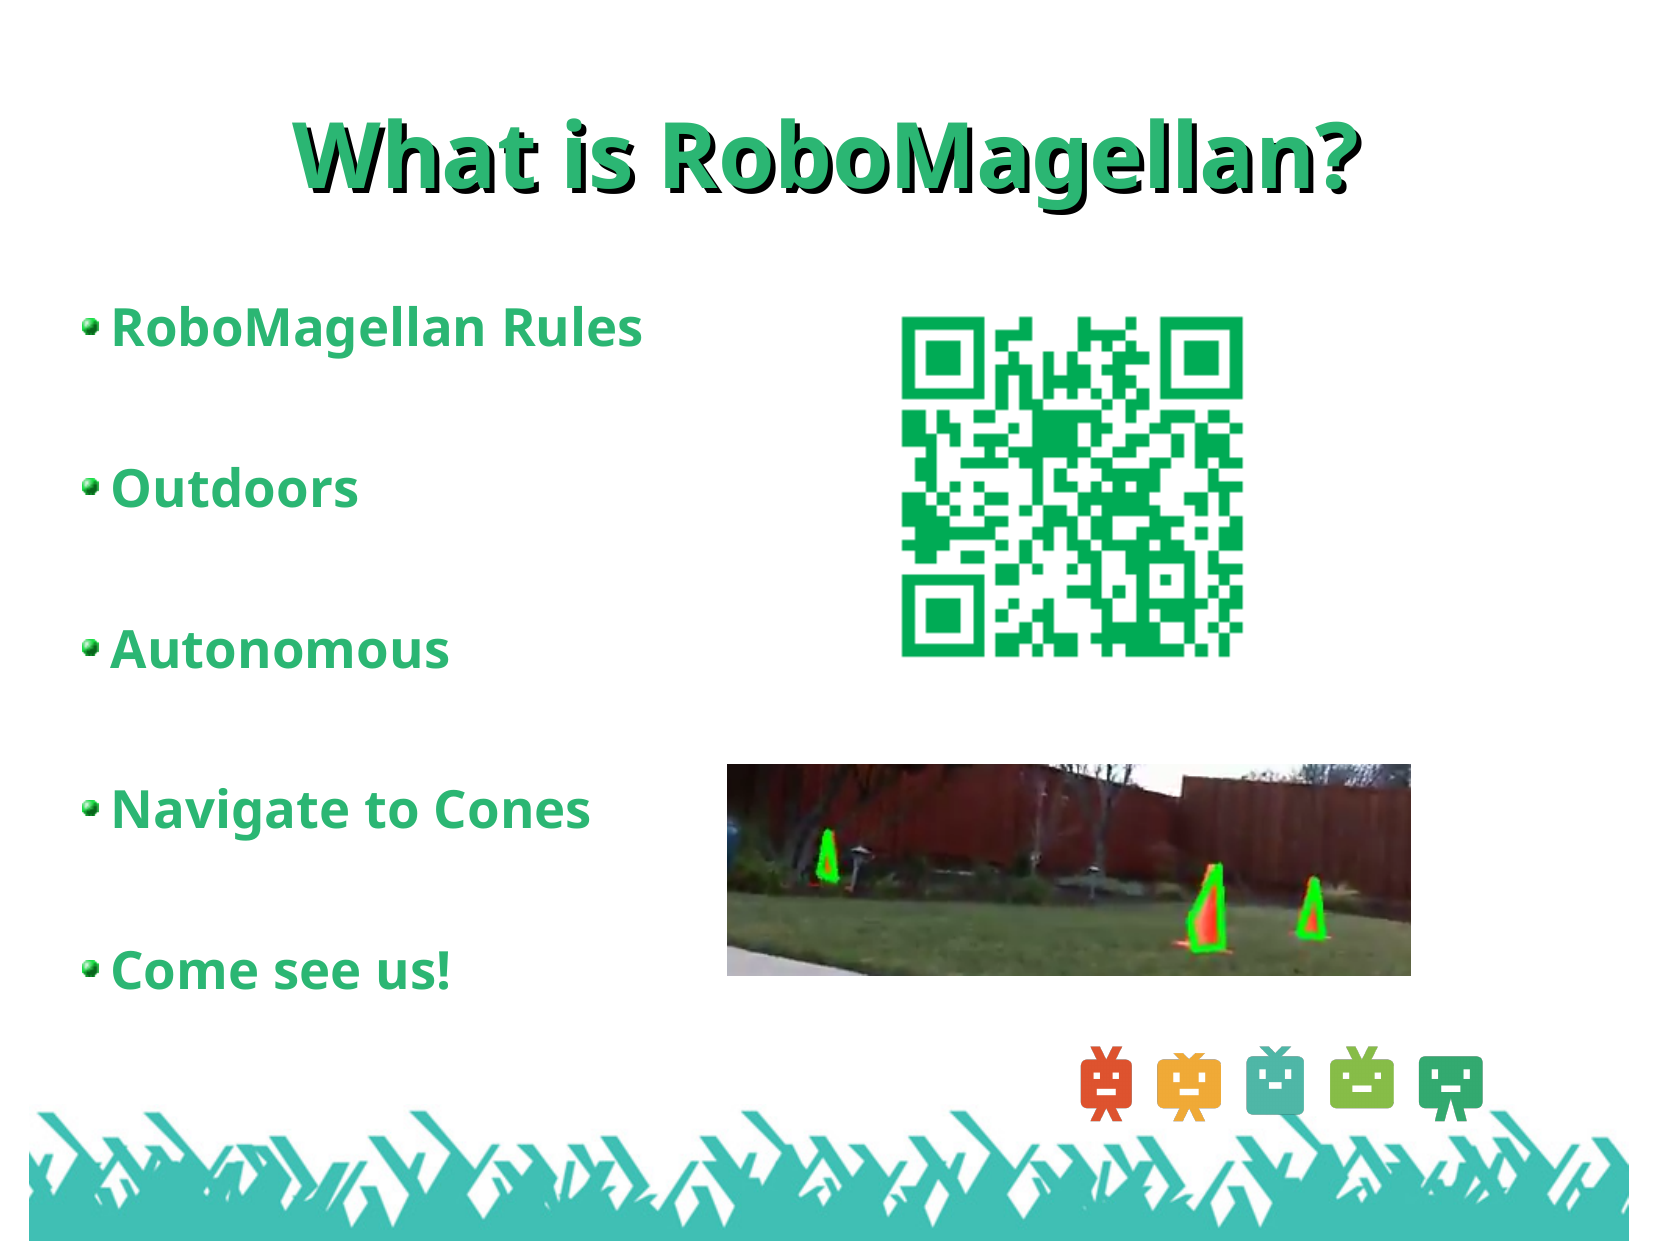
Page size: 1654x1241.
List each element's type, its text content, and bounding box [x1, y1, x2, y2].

list RoboMagellan Rules Outdoors Autonomous Navigate to Cones Come see us! [82, 290, 1571, 1010]
picture [857, 272, 1291, 706]
picture [29, 1045, 1629, 1241]
title What is RoboMagellan? [82, 49, 1571, 257]
picture [727, 764, 1411, 976]
